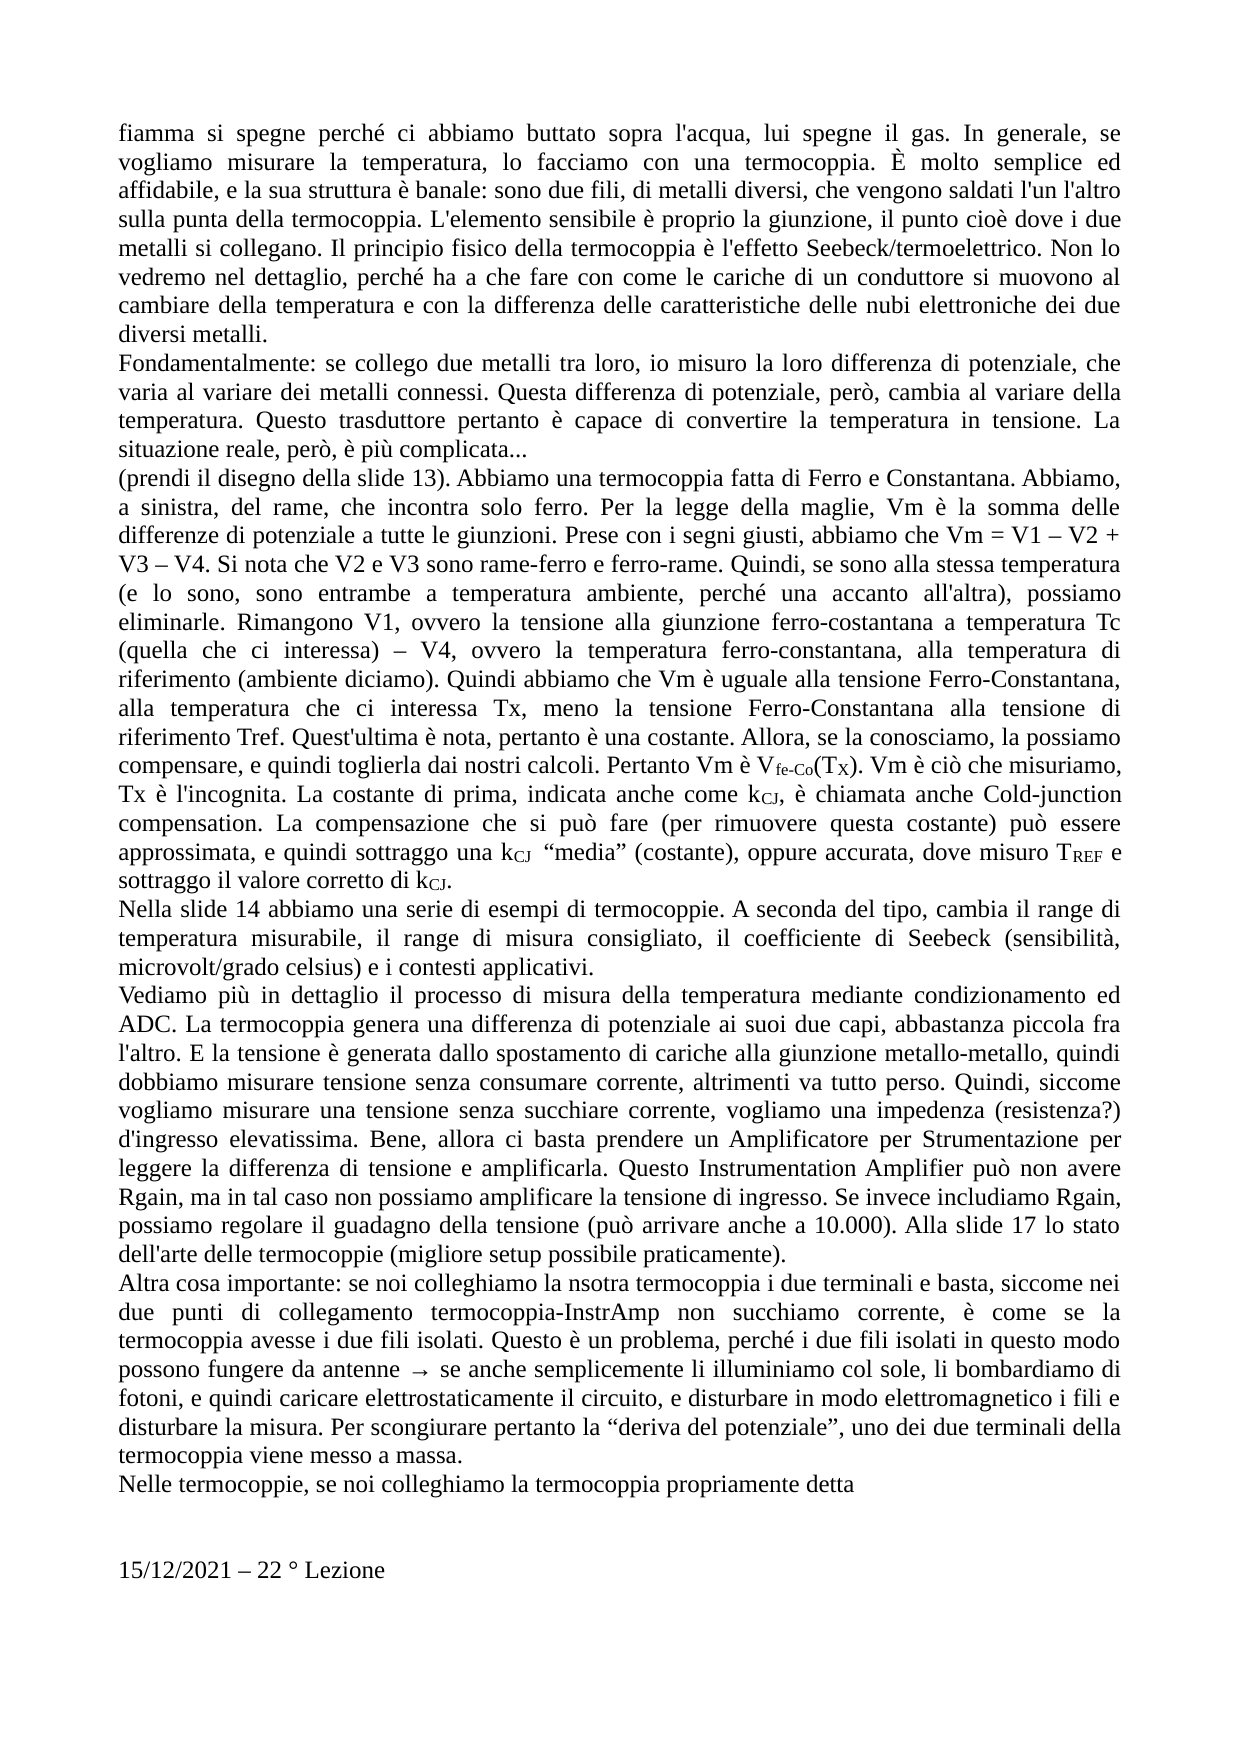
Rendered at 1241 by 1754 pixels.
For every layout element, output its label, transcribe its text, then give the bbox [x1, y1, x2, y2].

text fiamma si spegne perché ci abbiamo buttato sopra l'acqua, lui spegne il gas. In generale, se vogliamo misurare la temperatura, lo facciamo con una termocoppia. È molto semplice ed affidabile, e la sua struttura è banale: sono due fili, di metalli diversi, che vengono saldati l'un l'altro sulla punta della termocoppia. L'elemento sensibile è proprio la giunzione, il punto cioè dove i due metalli si collegano. Il principio fisico della termocoppia è l'effetto Seebeck/termoelettrico. Non lo vedremo nel dettaglio, perché ha a che fare con come le cariche di un conduttore si muovono al cambiare della temperatura e con la differenza delle caratteristiche delle nubi elettroniche dei due diversi metalli. [118, 118, 1122, 348]
text Nella slide 14 abbiamo una serie di esempi di termocoppie. A seconda del tipo, cambia il range di temperatura misurabile, il range di misura consigliato, il coefficiente di Seebeck (sensibilità, microvolt/grado celsius) e i contesti applicativi. [118, 894, 1122, 981]
text Nelle termocoppie, se noi colleghiamo la termocoppia propriamente detta [118, 1469, 1122, 1498]
text Altra cosa importante: se noi colleghiamo la nsotra termocoppia i due terminali e basta, siccome nei due punti di collegamento termocoppia-InstrAmp non succhiamo corrente, è come se la termocoppia avesse i due fili isolati. Questo è un problema, perché i due fili isolati in questo modo possono fungere da antenne → se anche semplicemente li illuminiamo col sole, li bombardiamo di fotoni, e quindi caricare elettrostaticamente il circuito, e disturbare in modo elettromagnetico i fili e disturbare la misura. Per scongiurare pertanto la “deriva del potenziale”, uno dei due terminali della termocoppia viene messo a massa. [118, 1268, 1122, 1469]
text Fondamentalmente: se collego due metalli tra loro, io misuro la loro differenza di potenziale, che varia al variare dei metalli connessi. Questa differenza di potenziale, però, cambia al variare della temperatura. Questo trasduttore pertanto è capace di convertire la temperatura in tensione. La situazione reale, però, è più complicata... [118, 348, 1122, 463]
text 15/12/2021 – 22 ° Lezione [118, 1556, 1122, 1584]
text (prendi il disegno della slide 13). Abbiamo una termocoppia fatta di Ferro e Constantana. Abbiamo, a sinistra, del rame, che incontra solo ferro. Per la legge della maglie, Vm è la somma delle differenze di potenziale a tutte le giunzioni. Prese con i segni giusti, abbiamo che Vm = V1 – V2 + V3 – V4. Si nota che V2 e V3 sono rame-ferro e ferro-rame. Quindi, se sono alla stessa temperatura (e lo sono, sono entrambe a temperatura ambiente, perché una accanto all'altra), possiamo eliminarle. Rimangono V1, ovvero la tensione alla giunzione ferro-costantana a temperatura Tc (quella che ci interessa) – V4, ovvero la temperatura ferro-constantana, alla temperatura di riferimento (ambiente diciamo). Quindi abbiamo che Vm è uguale alla tensione Ferro-Constantana, alla temperatura che ci interessa Tx, meno la tensione Ferro-Constantana alla tensione di riferimento Tref. Quest'ultima è nota, pertanto è una costante. Allora, se la conosciamo, la possiamo compensare, e quindi toglierla dai nostri calcoli. Pertanto Vm è Vfe-Co(TX). Vm è ciò che misuriamo, Tx è l'incognita. La costante di prima, indicata anche come kCJ, è chiamata anche Cold-junction compensation. La compensazione che si può fare (per rimuovere questa costante) può essere approssimata, e quindi sottraggo una kCJ “media” (costante), oppure accurata, dove misuro TREF e sottraggo il valore corretto di kCJ. [118, 463, 1122, 894]
text Vediamo più in dettaglio il processo di misura della temperatura mediante condizionamento ed ADC. La termocoppia genera una differenza di potenziale ai suoi due capi, abbastanza piccola fra l'altro. E la tensione è generata dallo spostamento di cariche alla giunzione metallo-metallo, quindi dobbiamo misurare tensione senza consumare corrente, altrimenti va tutto perso. Quindi, siccome vogliamo misurare una tensione senza succhiare corrente, vogliamo una impedenza (resistenza?) d'ingresso elevatissima. Bene, allora ci basta prendere un Amplificatore per Strumentazione per leggere la differenza di tensione e amplificarla. Questo Instrumentation Amplifier può non avere Rgain, ma in tal caso non possiamo amplificare la tensione di ingresso. Se invece includiamo Rgain, possiamo regolare il guadagno della tensione (può arrivare anche a 10.000). Alla slide 17 lo stato dell'arte delle termocoppie (migliore setup possibile praticamente). [118, 981, 1122, 1268]
